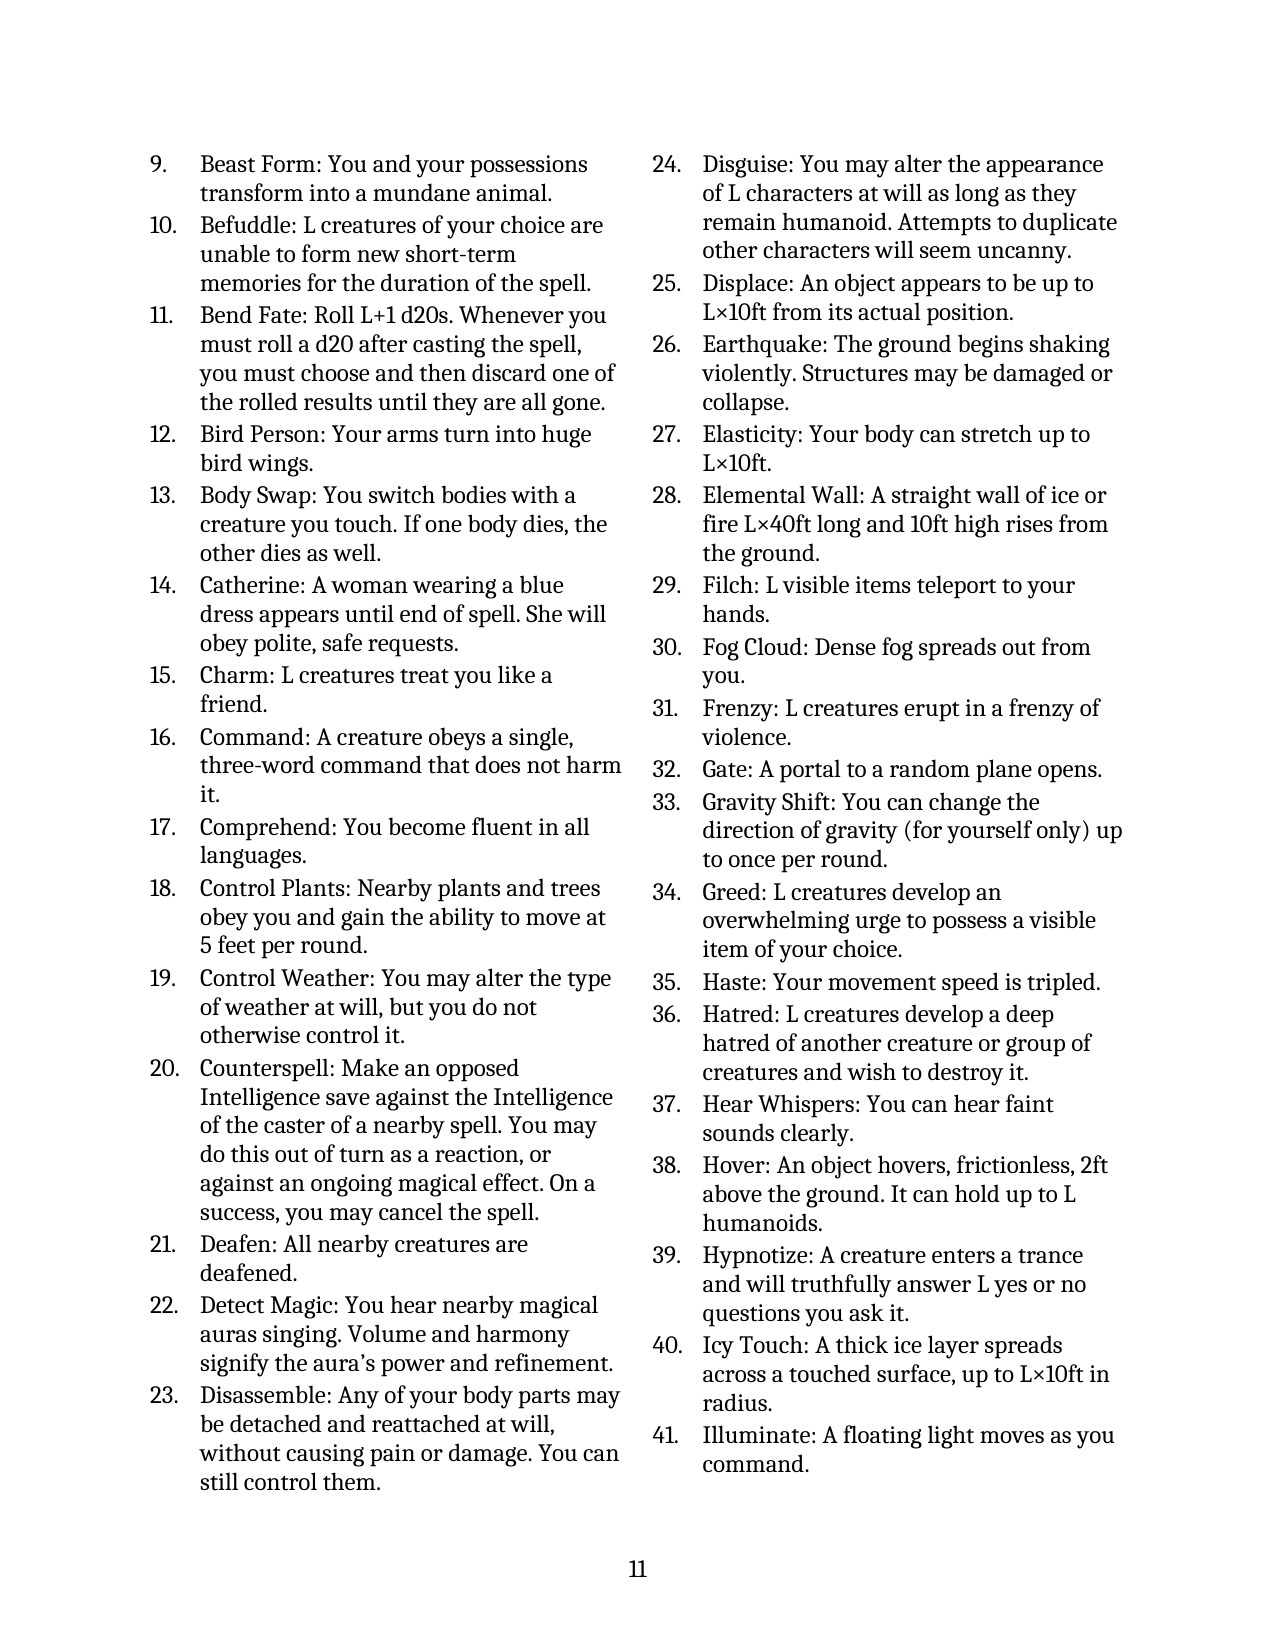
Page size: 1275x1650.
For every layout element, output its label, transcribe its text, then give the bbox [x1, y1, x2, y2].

list Counterspell: Make an opposed Intelligence save against the Intelligence of the caster of a nearby spell. You may do this out of turn as a reaction, or against an ongoing magical effect. On a success, you may cancel the spell. [150, 1054, 622, 1226]
list Displace: An object appears to be up to L×10ft from its actual position. [652, 269, 1125, 326]
list Deafen: All nearby creatures are deafened. [150, 1230, 622, 1287]
list Filch: L visible items teleport to your hands. [652, 571, 1125, 629]
list Greed: L creatures develop an overwhelming urge to possess a visible item of your choice. [652, 877, 1125, 964]
list Earthquake: The ground begins shaking violently. Structures may be damaged or collapse. [652, 330, 1125, 416]
list Haste: Your movement speed is tripled. [652, 967, 1125, 996]
list Command: A creature obeys a single, three-word command that does not harm it. [150, 722, 622, 809]
list Detect Magic: You hear nearby magical auras singing. Volume and harmony signify the aura’s power and refinement. [150, 1291, 622, 1377]
list Hear Whispers: You can hear faint sounds clearly. [652, 1090, 1125, 1147]
list Hatred: L creatures develop a deep hatred of another creature or group of creatures and wish to destroy it. [652, 1000, 1125, 1086]
list Body Swap: You switch bodies with a creature you touch. If one body dies, the other dies as well. [150, 481, 622, 567]
list Bird Person: Your arms turn into huge bird wings. [150, 420, 622, 477]
list Control Plants: Nearby plants and trees obey you and gain the ability to move at 5 feet per round. [150, 874, 622, 960]
list Disguise: You may alter the appearance of L characters at will as long as they remain humanoid. Attempts to duplicate other characters will seem uncanny. [652, 150, 1125, 265]
list Comprehend: You become fluent in all languages. [150, 812, 622, 870]
list Charm: L creatures treat you like a friend. [150, 661, 622, 719]
list Elasticity: Your body can stretch up to L×10ft. [652, 420, 1125, 477]
list Befuddle: L creatures of your choice are unable to form new short-term memories for the duration of the spell. [150, 211, 622, 297]
list Fog Cloud: Dense fog spreads out from you. [652, 632, 1125, 690]
list Beast Form: You and your possessions transform into a mundane animal. [150, 150, 622, 207]
list Icy Touch: A thick ice layer spreads across a touched surface, up to L×10ft in radius. [652, 1331, 1125, 1417]
list Disassemble: Any of your body parts may be detached and reattached at will, without causing pain or damage. You can still control them. [150, 1381, 622, 1496]
list Frenzy: L creatures erupt in a frenzy of violence. [652, 694, 1125, 751]
list Hypnotize: A creature enters a trance and will truthfully answer L yes or no questions you ask it. [652, 1241, 1125, 1327]
list Catherine: A woman wearing a blue dress appears until end of spell. She will obey polite, safe requests. [150, 571, 622, 657]
list Control Weather: You may alter the type of weather at will, but you do not otherwise control it. [150, 964, 622, 1050]
list Elemental Wall: A straight wall of ice or fire L×40ft long and 10ft high rises from the ground. [652, 481, 1125, 567]
list Gravity Shift: You can change the direction of gravity (for yourself only) up to once per round. [652, 787, 1125, 874]
list Bend Fate: Roll L+1 d20s. Whenever you must roll a d20 after casting the spell, you must choose and then discard one of the rolled results until they are all gone. [150, 301, 622, 416]
list Gate: A portal to a random plane opens. [652, 755, 1125, 784]
list Illuminate: A floating light moves as you command. [652, 1421, 1125, 1479]
list Hover: An object hovers, frictionless, 2ft above the ground. It can hold up to L humanoids. [652, 1151, 1125, 1237]
